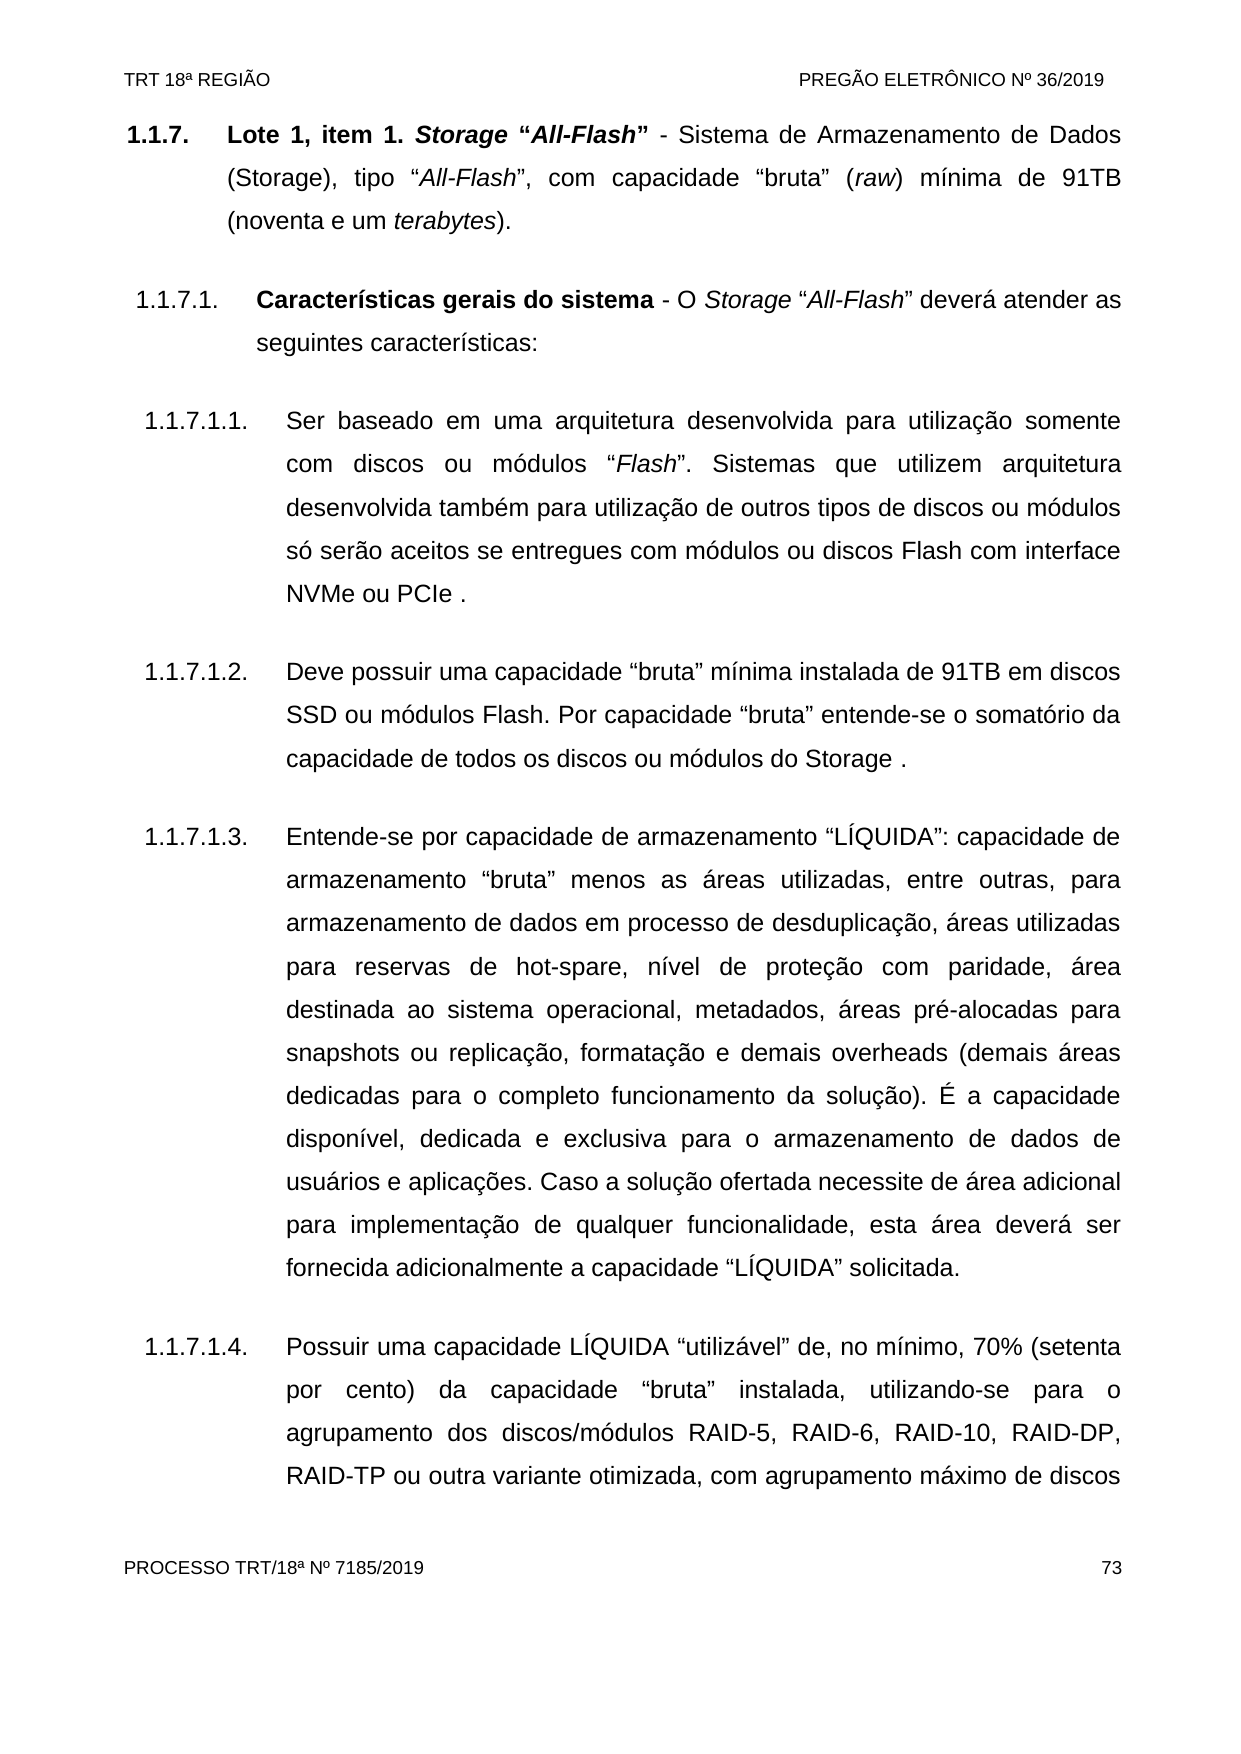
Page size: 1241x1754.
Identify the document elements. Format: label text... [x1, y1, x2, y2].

list Possuir uma capacidade LÍQUIDA “utilizável” de, no mínimo, 70% (setenta por cento) da capacidade “bruta” instalada, utilizando-se para o agrupamento dos discos/módulos RAID-5, RAID-6, RAID-10, RAID-DP, RAID-TP ou outra variante otimizada, com agrupamento máximo de discos [248, 1332, 1122, 1490]
list Lote 1, item 1. Storage “All-Flash” - Sistema de Armazenamento de Dados (Storage), tipo “All-Flash”, com capacidade “bruta” (raw) mínima de 91TB (noventa e um terabytes). [189, 120, 1122, 235]
list Ser baseado em uma arquitetura desenvolvida para utilização somente com discos ou módulos “Flash”. Sistemas que utilizem arquitetura desenvolvida também para utilização de outros tipos de discos ou módulos só serão aceitos se entregues com módulos ou discos Flash com interface NVMe ou PCIe . [248, 406, 1122, 608]
list Deve possuir uma capacidade “bruta” mínima instalada de 91TB em discos SSD ou módulos Flash. Por capacidade “bruta” entende-se o somatório da capacidade de todos os discos ou módulos do Storage . [248, 657, 1122, 772]
list Características gerais do sistema - O Storage “All-Flash” deverá atender as seguintes características: [219, 285, 1122, 357]
list Entende-se por capacidade de armazenamento “LÍQUIDA”: capacidade de armazenamento “bruta” menos as áreas utilizadas, entre outras, para armazenamento de dados em processo de desduplicação, áreas utilizadas para reservas de hot-spare, nível de proteção com paridade, área destinada ao sistema operacional, metadados, áreas pré-alocadas para snapshots ou replicação, formatação e demais overheads (demais áreas dedicadas para o completo funcionamento da solução). É a capacidade disponível, dedicada e exclusiva para o armazenamento de dados de usuários e aplicações. Caso a solução ofertada necessite de área adicional para implementação de qualquer funcionalidade, esta área deverá ser fornecida adicionalmente a capacidade “LÍQUIDA” solicitada. [248, 822, 1122, 1282]
